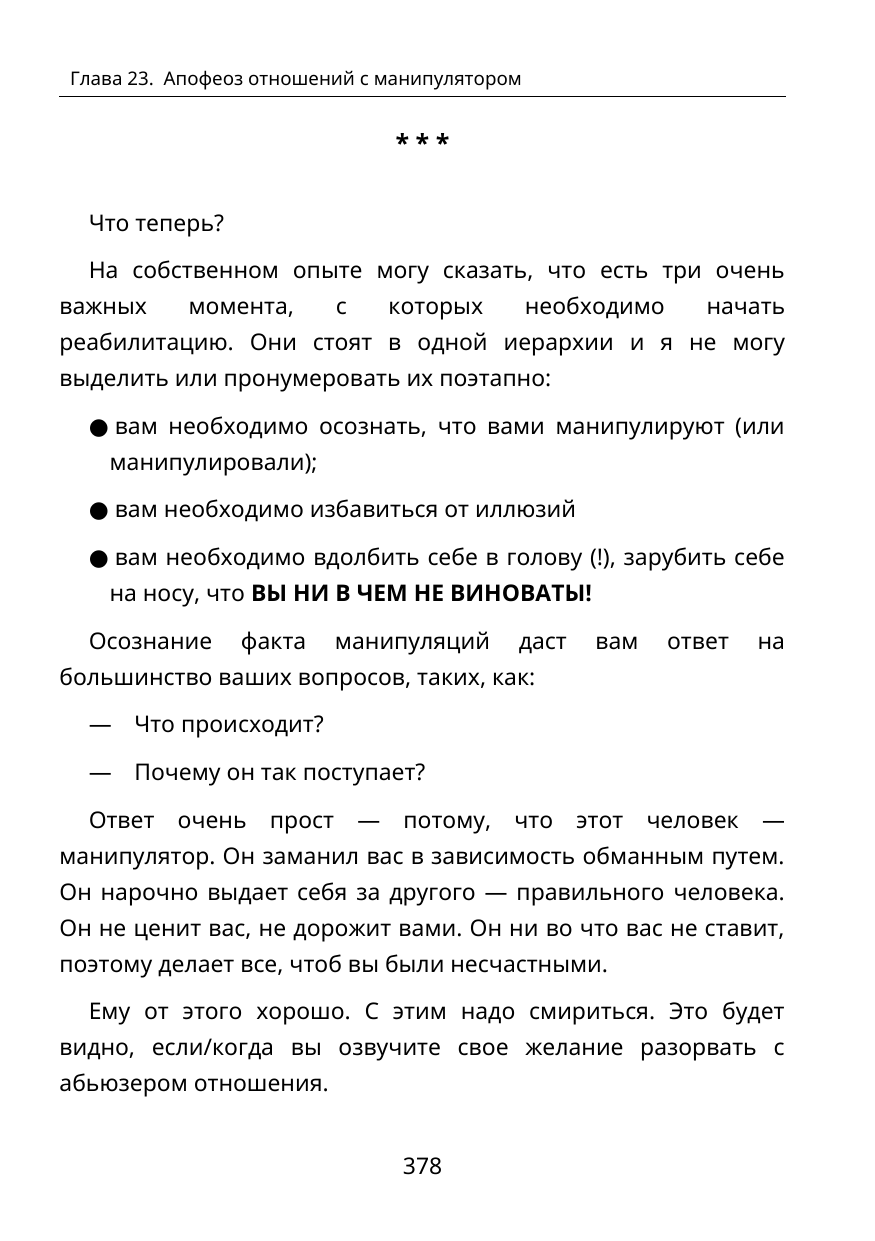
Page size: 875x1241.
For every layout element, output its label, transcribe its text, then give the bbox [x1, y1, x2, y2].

list Почему он так поступает? [59, 756, 786, 787]
text Ответ очень прост — потому, что этот человек — манипулятор. Он заманил вас в зависимость обманным путем. Он нарочно выдает себя за другого — правильного человека. Он не ценит вас, не дорожит вами. Он ни во что вас не ставит, поэтому делает все, чтоб вы были несчастными. [59, 804, 786, 979]
text Ему от этого хорошо. С этим надо смириться. Это будет видно, если/когда вы озвучите свое желание разорвать с абьюзером отношения. [59, 995, 786, 1098]
text Осознание факта манипуляций даст вам ответ на большинство ваших вопросов, таких, как: [59, 625, 786, 692]
list вам необходимо вдолбить себе в голову (!), зарубить себе на носу, что ВЫ НИ В ЧЕМ НЕ ВИНОВАТЫ! [88, 541, 786, 608]
subtitle * * * [59, 126, 786, 160]
text На собственном опыте могу сказать, что есть три очень важных момента, с которых необходимо начать реабилитацию. Они стоят в одной иерархии и я не могу выделить или пронумеровать их поэтапно: [59, 254, 786, 393]
text Что теперь? [59, 207, 786, 238]
list вам необходимо избавиться от иллюзий [88, 493, 786, 525]
list Что происходит? [59, 708, 786, 740]
list вам необходимо осознать, что вами манипулируют (или манипулировали); [88, 410, 786, 477]
